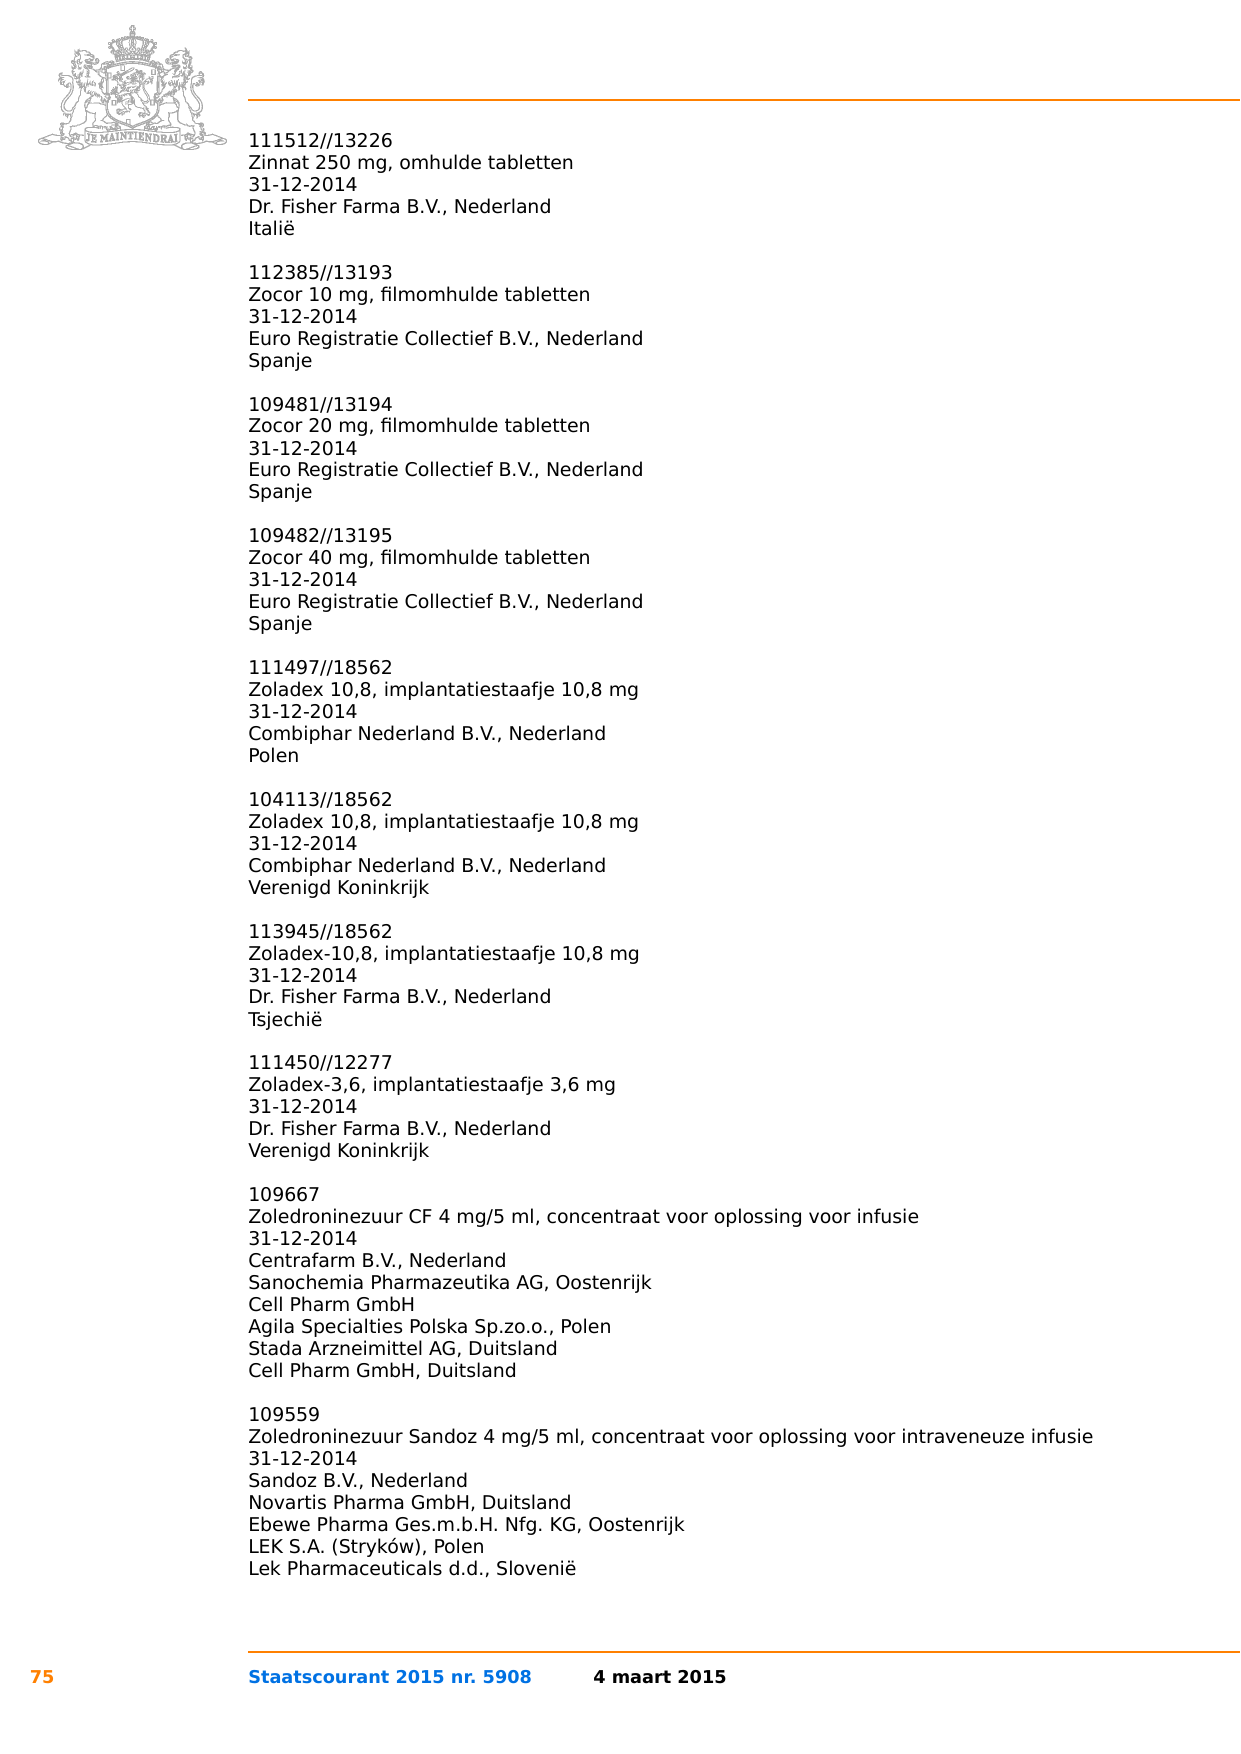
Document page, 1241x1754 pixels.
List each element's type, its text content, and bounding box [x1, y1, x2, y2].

text 31-12-2014 [248, 306, 1163, 328]
text Verenigd Koninkrijk [248, 1140, 1163, 1162]
text 109481//13194 [248, 393, 1163, 415]
text 31-12-2014 [248, 833, 1163, 855]
text Lek Pharmaceuticals d.d., Slovenië [248, 1558, 1163, 1579]
text 109559 [248, 1404, 1163, 1426]
text Centrafarm B.V., Nederland [248, 1250, 1163, 1272]
text Zocor 10 mg, filmomhulde tabletten [248, 284, 1163, 306]
text 111497//18562 [248, 657, 1163, 679]
text Spanje [248, 481, 1163, 503]
text Novartis Pharma GmbH, Duitsland [248, 1492, 1163, 1514]
text 31-12-2014 [248, 701, 1163, 723]
text 109482//13195 [248, 525, 1163, 547]
text Zoladex 10,8, implantatiestaafje 10,8 mg [248, 811, 1163, 833]
text Combiphar Nederland B.V., Nederland [248, 855, 1163, 877]
text 31-12-2014 [248, 569, 1163, 591]
text Zoledroninezuur CF 4 mg/5 ml, concentraat voor oplossing voor infusie [248, 1206, 1163, 1228]
text Dr. Fisher Farma B.V., Nederland [248, 1118, 1163, 1140]
text 111512//13226 [248, 130, 1163, 152]
text Verenigd Koninkrijk [248, 877, 1163, 899]
text Spanje [248, 613, 1163, 635]
text Dr. Fisher Farma B.V., Nederland [248, 986, 1163, 1008]
text Euro Registratie Collectief B.V., Nederland [248, 459, 1163, 481]
text 31-12-2014 [248, 437, 1163, 459]
text Zocor 20 mg, filmomhulde tabletten [248, 415, 1163, 437]
text 104113//18562 [248, 789, 1163, 811]
text 31-12-2014 [248, 964, 1163, 986]
text 113945//18562 [248, 921, 1163, 942]
text Polen [248, 745, 1163, 767]
text Dr. Fisher Farma B.V., Nederland [248, 196, 1163, 218]
text 31-12-2014 [248, 1448, 1163, 1470]
text Tsjechië [248, 1008, 1163, 1030]
text Combiphar Nederland B.V., Nederland [248, 723, 1163, 745]
text 112385//13193 [248, 262, 1163, 284]
text LEK S.A. (Stryków), Polen [248, 1536, 1163, 1558]
text Zoladex-3,6, implantatiestaafje 3,6 mg [248, 1074, 1163, 1096]
text Zoladex-10,8, implantatiestaafje 10,8 mg [248, 942, 1163, 964]
text Italië [248, 218, 1163, 240]
text Zinnat 250 mg, omhulde tabletten [248, 152, 1163, 174]
text Zocor 40 mg, filmomhulde tabletten [248, 547, 1163, 569]
text 31-12-2014 [248, 1096, 1163, 1118]
text 109667 [248, 1184, 1163, 1206]
text Ebewe Pharma Ges.m.b.H. Nfg. KG, Oostenrijk [248, 1514, 1163, 1536]
text 31-12-2014 [248, 1228, 1163, 1250]
text Stada Arzneimittel AG, Duitsland [248, 1338, 1163, 1360]
text 31-12-2014 [248, 174, 1163, 196]
text Zoladex 10,8, implantatiestaafje 10,8 mg [248, 679, 1163, 701]
text Euro Registratie Collectief B.V., Nederland [248, 328, 1163, 349]
text Sandoz B.V., Nederland [248, 1470, 1163, 1492]
text Cell Pharm GmbH, Duitsland [248, 1360, 1163, 1382]
text 111450//12277 [248, 1052, 1163, 1074]
text Sanochemia Pharmazeutika AG, Oostenrijk [248, 1272, 1163, 1294]
text Euro Registratie Collectief B.V., Nederland [248, 591, 1163, 613]
text Spanje [248, 349, 1163, 372]
text Cell Pharm GmbH [248, 1294, 1163, 1316]
picture [38, 25, 227, 150]
text Zoledroninezuur Sandoz 4 mg/5 ml, concentraat voor oplossing voor intraveneuze infusie [248, 1426, 1163, 1448]
text Agila Specialties Polska Sp.zo.o., Polen [248, 1316, 1163, 1338]
